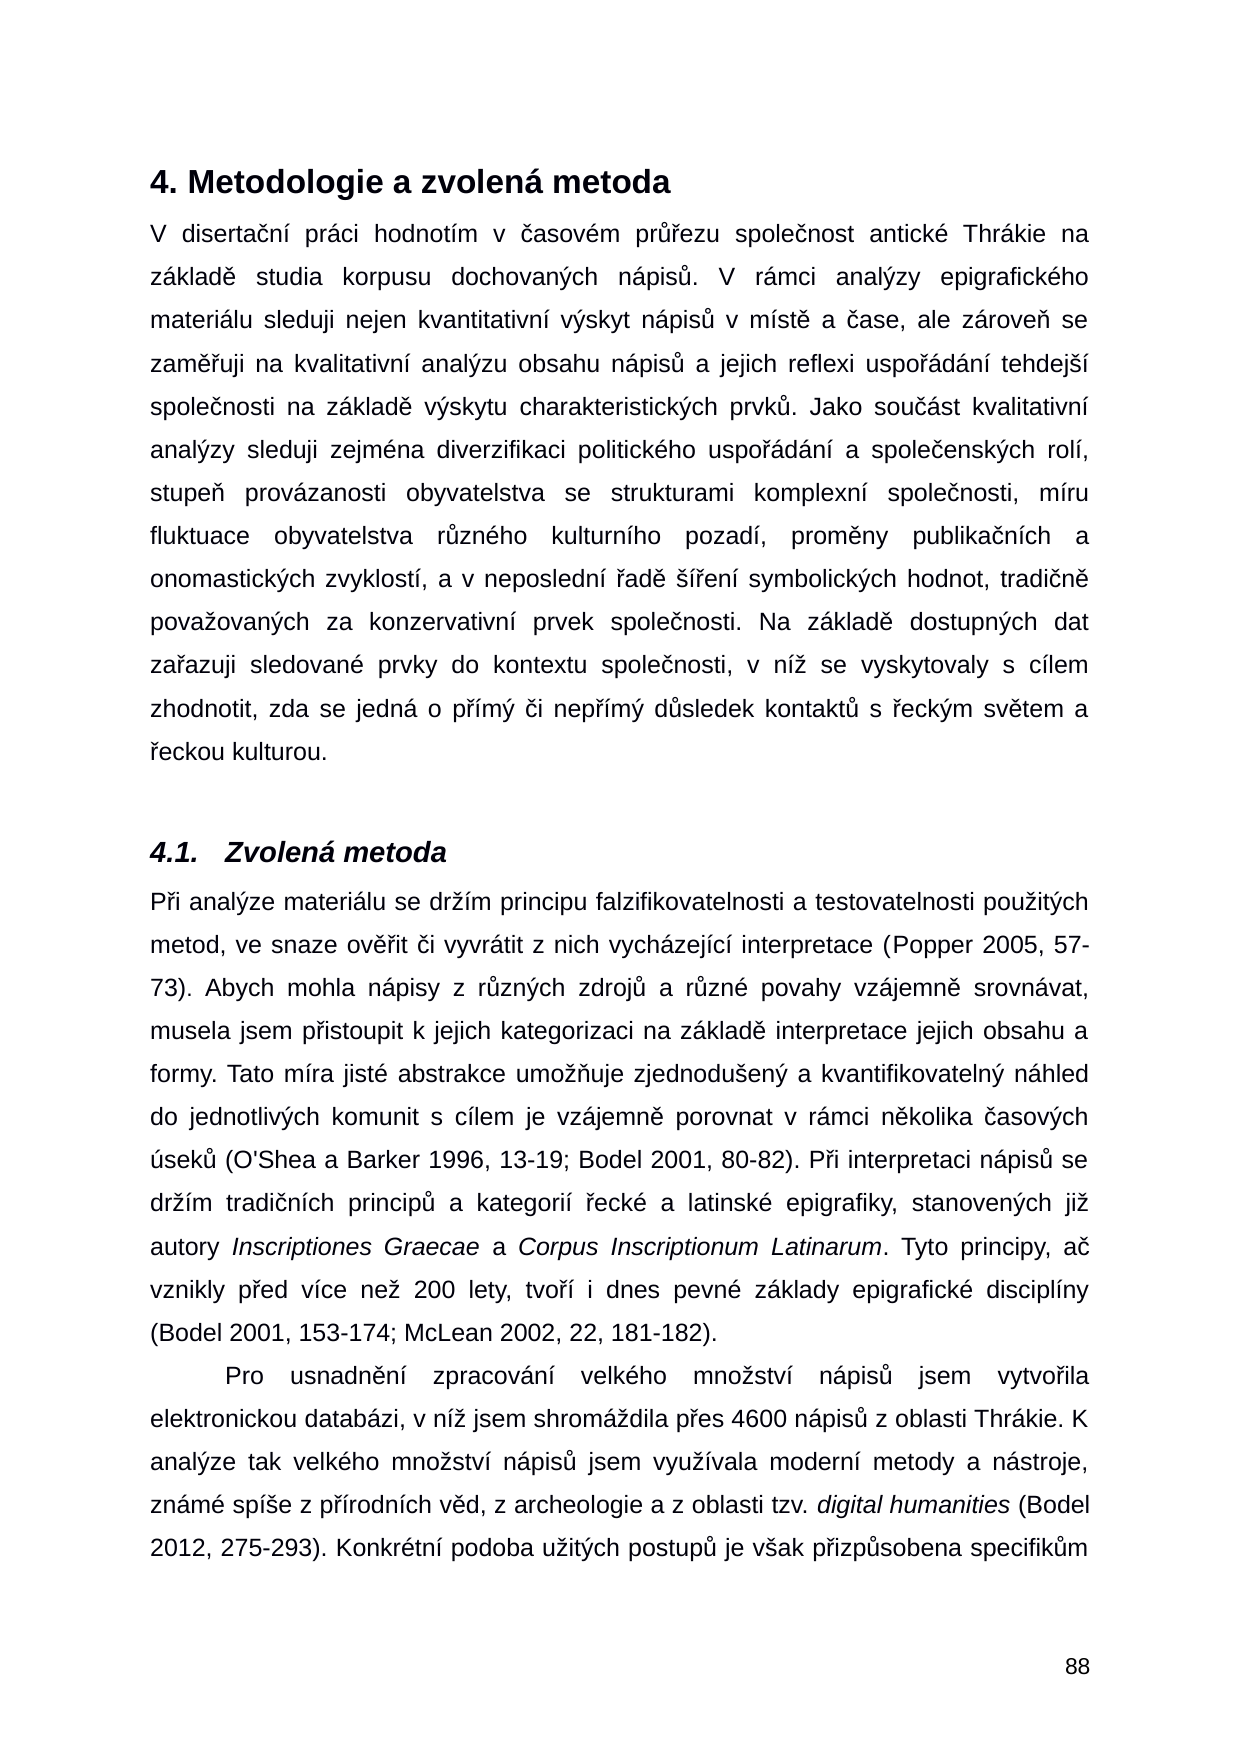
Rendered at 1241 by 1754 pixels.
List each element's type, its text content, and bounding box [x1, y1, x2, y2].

text Při analýze materiálu se držím principu falzifikovatelnosti a testovatelnosti použitých metod, ve snaze ověřit či vyvrátit z nich vycházející interpretace (Popper 2005, 57-73). Abych mohla nápisy z různých zdrojů a různé povahy vzájemně srovnávat, musela jsem přistoupit k jejich kategorizaci na základě interpretace jejich obsahu a formy. Tato míra jisté abstrakce umožňuje zjednodušený a kvantifikovatelný náhled do jednotlivých komunit s cílem je vzájemně porovnat v rámci několika časových úseků (O'Shea a Barker 1996, 13-19; Bodel 2001, 80-82). Při interpretaci nápisů se držím tradičních principů a kategorií řecké a latinské epigrafiky, stanovených již autory Inscriptiones Graecae a Corpus Inscriptionum Latinarum. Tyto principy, ač vznikly před více než 200 lety, tvoří i dnes pevné základy epigrafické disciplíny (Bodel 2001, 153-174; McLean 2002, 22, 181-182). [150, 886, 1090, 1346]
text V disertační práci hodnotím v časovém průřezu společnost antické Thrákie na základě studia korpusu dochovaných nápisů. V rámci analýzy epigrafického materiálu sleduji nejen kvantitativní výskyt nápisů v místě a čase, ale zároveň se zaměřuji na kvalitativní analýzu obsahu nápisů a jejich reflexi uspořádání tehdejší společnosti na základě výskytu charakteristických prvků. Jako součást kvalitativní analýzy sleduji zejména diverzifikaci politického uspořádání a společenských rolí, stupeň provázanosti obyvatelstva se strukturami komplexní společnosti, míru fluktuace obyvatelstva různého kulturního pozadí, proměny publikačních a onomastických zvyklostí, a v neposlední řadě šíření symbolických hodnot, tradičně považovaných za konzervativní prvek společnosti. Na základě dostupných dat zařazuji sledované prvky do kontextu společnosti, v níž se vyskytovaly s cílem zhodnotit, zda se jedná o přímý či nepřímý důsledek kontaktů s řeckým světem a řeckou kulturou. [150, 219, 1090, 765]
text Pro usnadnění zpracování velkého množství nápisů jsem vytvořila elektronickou databázi, v níž jsem shromáždila přes 4600 nápisů z oblasti Thrákie. K analýze tak velkého množství nápisů jsem využívala moderní metody a nástroje, známé spíše z přírodních věd, z archeologie a z oblasti tzv. digital humanities (Bodel 2012, 275-293). Konkrétní podoba užitých postupů je však přizpůsobena specifikům [150, 1361, 1090, 1562]
list Zvolená metoda [150, 835, 1090, 869]
list Metodologie a zvolená metoda [150, 162, 1090, 201]
